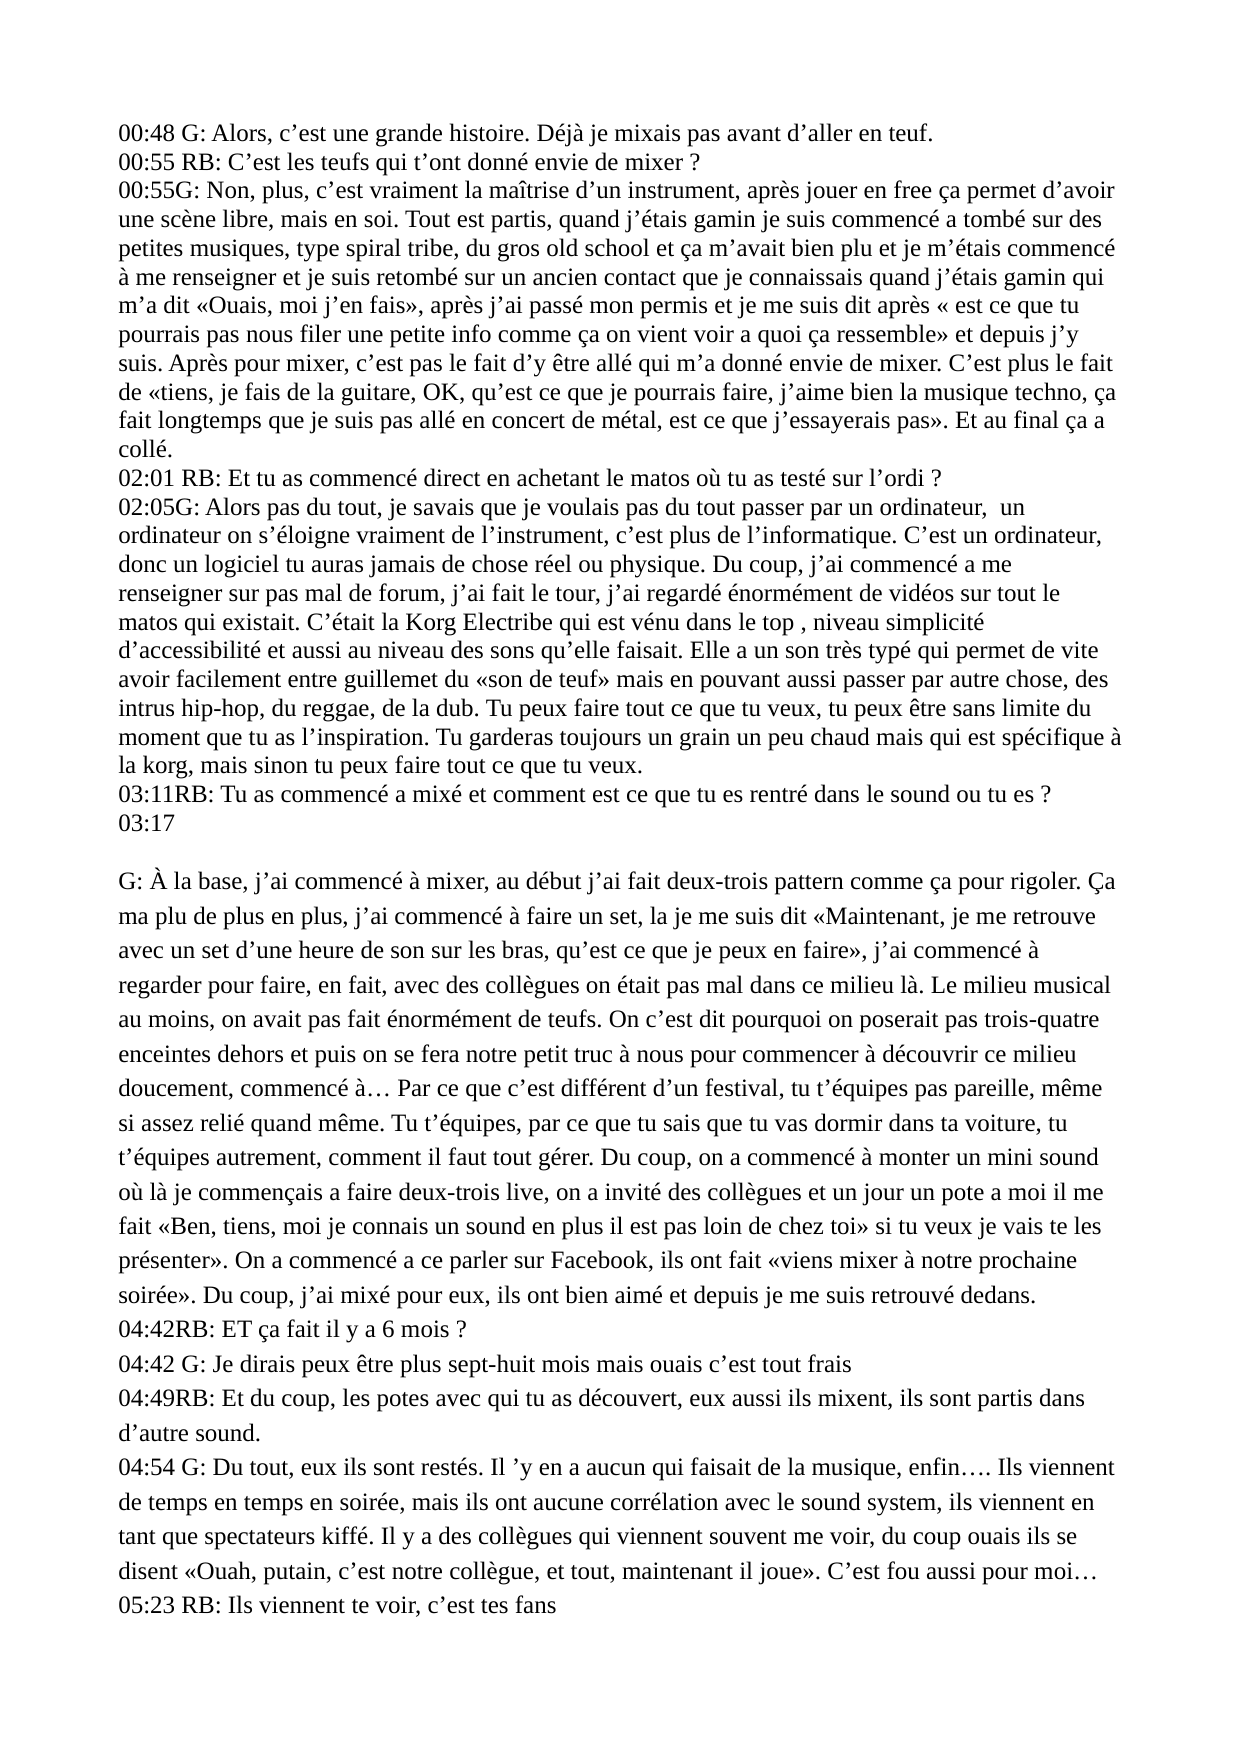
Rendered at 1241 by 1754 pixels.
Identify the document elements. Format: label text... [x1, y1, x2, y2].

text 00:48 G: Alors, c’est une grande histoire. Déjà je mixais pas avant d’aller en teuf. 00:55 RB: C’est les teufs qui t’ont donné envie de mixer ? 00:55G: Non, plus, c’est vraiment la maîtrise d’un instrument, après jouer en free ça permet d’avoir une scène libre, mais en soi. Tout est partis, quand j’étais gamin je suis commencé a tombé sur des petites musiques, type spiral tribe, du gros old school et ça m’avait bien plu et je m’étais commencé à me renseigner et je suis retombé sur un ancien contact que je connaissais quand j’étais gamin qui m’a dit «Ouais, moi j’en fais», après j’ai passé mon permis et je me suis dit après « est ce que tu pourrais pas nous filer une petite info comme ça on vient voir a quoi ça ressemble» et depuis j’y suis. Après pour mixer, c’est pas le fait d’y être allé qui m’a donné envie de mixer. C’est plus le fait de «tiens, je fais de la guitare, OK, qu’est ce que je pourrais faire, j’aime bien la musique techno, ça fait longtemps que je suis pas allé en concert de métal, est ce que j’essayerais pas». Et au final ça a collé. 02:01 RB: Et tu as commencé direct en achetant le matos où tu as testé sur l’ordi ? 02:05G: Alors pas du tout, je savais que je voulais pas du tout passer par un ordinateur, un ordinateur on s’éloigne vraiment de l’instrument, c’est plus de l’informatique. C’est un ordinateur, donc un logiciel tu auras jamais de chose réel ou physique. Du coup, j’ai commencé a me renseigner sur pas mal de forum, j’ai fait le tour, j’ai regardé énormément de vidéos sur tout le matos qui existait. C’était la Korg Electribe qui est vénu dans le top , niveau simplicité d’accessibilité et aussi au niveau des sons qu’elle faisait. Elle a un son très typé qui permet de vite avoir facilement entre guillemet du «son de teuf» mais en pouvant aussi passer par autre chose, des intrus hip-hop, du reggae, de la dub. Tu peux faire tout ce que tu veux, tu peux être sans limite du moment que tu as l’inspiration. Tu garderas toujours un grain un peu chaud mais qui est spécifique à la korg, mais sinon tu peux faire tout ce que tu veux. 03:11RB: Tu as commencé a mixé et comment est ce que tu es rentré dans le sound ou tu es ? 03:17 [118, 118, 1122, 837]
text G: À la base, j’ai commencé à mixer, au début j’ai fait deux-trois pattern comme ça pour rigoler. Ça ma plu de plus en plus, j’ai commencé à faire un set, la je me suis dit «Maintenant, je me retrouve avec un set d’une heure de son sur les bras, qu’est ce que je peux en faire», j’ai commencé à regarder pour faire, en fait, avec des collègues on était pas mal dans ce milieu là. Le milieu musical au moins, on avait pas fait énormément de teufs. On c’est dit pourquoi on poserait pas trois-quatre enceintes dehors et puis on se fera notre petit truc à nous pour commencer à découvrir ce milieu doucement, commencé à… Par ce que c’est différent d’un festival, tu t’équipes pas pareille, même si assez relié quand même. Tu t’équipes, par ce que tu sais que tu vas dormir dans ta voiture, tu t’équipes autrement, comment il faut tout gérer. Du coup, on a commencé à monter un mini sound où là je commençais a faire deux-trois live, on a invité des collègues et un jour un pote a moi il me fait «Ben, tiens, moi je connais un sound en plus il est pas loin de chez toi» si tu veux je vais te les présenter». On a commencé a ce parler sur Facebook, ils ont fait «viens mixer à notre prochaine soirée». Du coup, j’ai mixé pour eux, ils ont bien aimé et depuis je me suis retrouvé dedans. 04:42RB: ET ça fait il y a 6 mois ? 04:42 G: Je dirais peux être plus sept-huit mois mais ouais c’est tout frais 04:49RB: Et du coup, les potes avec qui tu as découvert, eux aussi ils mixent, ils sont partis dans d’autre sound. 04:54 G: Du tout, eux ils sont restés. Il ’y en a aucun qui faisait de la musique, enfin…. Ils viennent de temps en temps en soirée, mais ils ont aucune corrélation avec le sound system, ils viennent en tant que spectateurs kiffé. Il y a des collègues qui viennent souvent me voir, du coup ouais ils se disent «Ouah, putain, c’est notre collègue, et tout, maintenant il joue». C’est fou aussi pour moi… 05:23 RB: Ils viennent te voir, c’est tes fans [118, 866, 1122, 1619]
